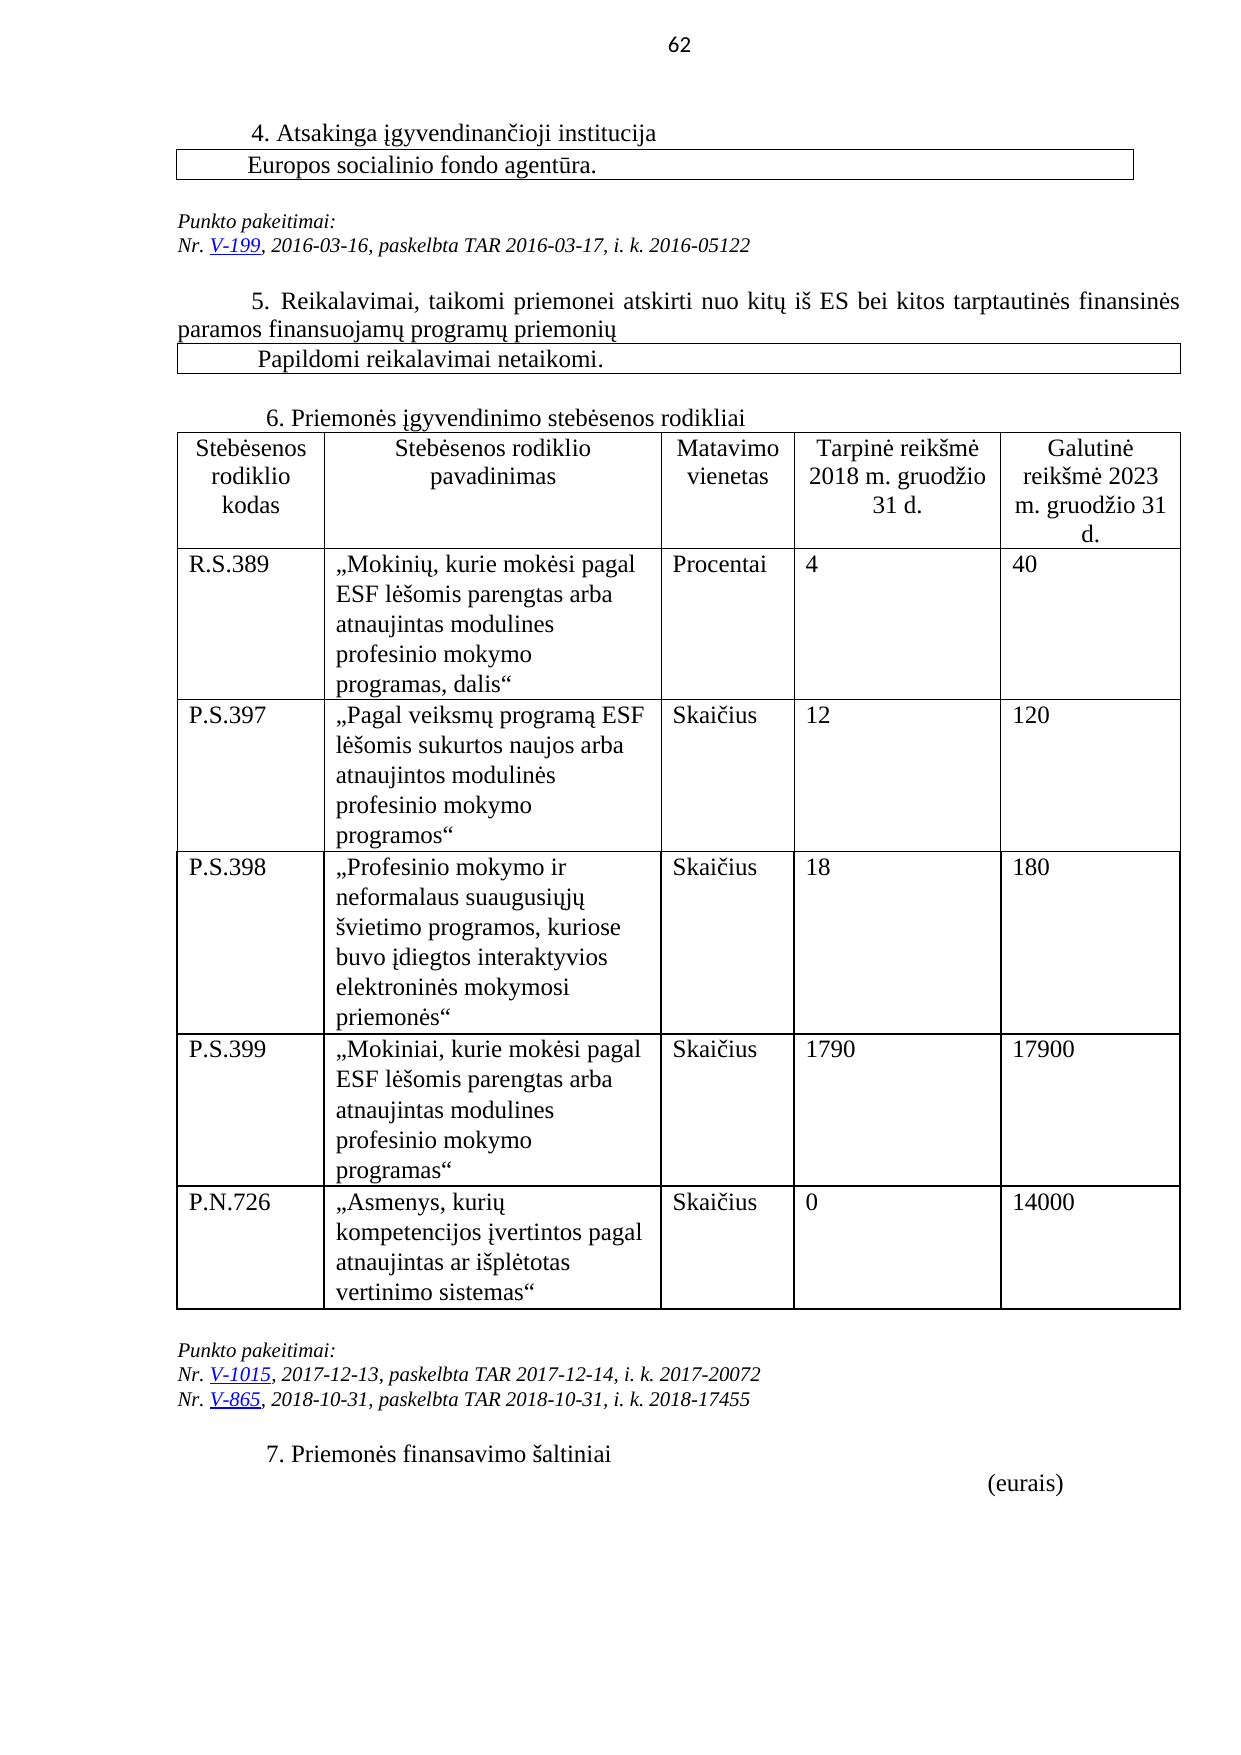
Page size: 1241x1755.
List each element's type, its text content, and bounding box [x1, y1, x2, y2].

table_header Stebėsenos rodiklio pavadinimas [325, 433, 661, 548]
table_cell 12 [795, 700, 1000, 851]
table_cell R.S.389 [178, 549, 324, 699]
table_cell „Mokinių, kurie mokėsi pagal ESF lėšomis parengtas arba atnaujintas modulines profesinio mokymo programas, dalis“ [325, 549, 661, 699]
table_header Europos socialinio fondo agentūra. [177, 150, 1133, 179]
text Nr. V-1015, 2017-12-13, paskelbta TAR 2017-12-14, i. k. 2017-20072 [177, 1362, 1181, 1386]
table_cell Skaičius [662, 1187, 793, 1307]
table_cell 120 [1001, 700, 1180, 851]
table_cell P.N.726 [178, 1187, 323, 1307]
text (eurais) [987, 1468, 1181, 1497]
table_cell Skaičius [662, 852, 793, 1032]
table_cell Skaičius [662, 1035, 793, 1185]
table_cell 180 [1002, 852, 1179, 1032]
table_cell 4 [795, 549, 1000, 699]
table_cell „Pagal veiksmų programą ESF lėšomis sukurtos naujos arba atnaujintos modulinės profesinio mokymo programos“ [325, 700, 661, 851]
text 4. Atsakinga įgyvendinančioji institucija [251, 118, 1181, 147]
text Punkto pakeitimai: [177, 209, 1181, 233]
table_cell „Mokiniai, kurie mokėsi pagal ESF lėšomis parengtas arba atnaujintas modulines profesinio mokymo programas“ [325, 1035, 660, 1185]
table_header Papildomi reikalavimai netaikomi. [178, 344, 1180, 373]
table_cell 1790 [795, 1035, 1000, 1185]
table_cell „Profesinio mokymo ir neformalaus suaugusiųjų švietimo programos, kuriose buvo įdiegtos interaktyvios elektroninės mokymosi priemonės“ [325, 852, 660, 1032]
table_cell P.S.399 [178, 1035, 323, 1185]
table_header Stebėsenos rodiklio kodas [178, 433, 324, 548]
table_cell 40 [1001, 549, 1180, 699]
text 6. Priemonės įgyvendinimo stebėsenos rodikliai [266, 403, 1181, 432]
text 7. Priemonės finansavimo šaltiniai [266, 1439, 1181, 1468]
table_cell Procentai [662, 549, 794, 699]
text Punkto pakeitimai: [177, 1338, 1181, 1362]
table_cell 18 [795, 852, 1000, 1032]
table_cell Skaičius [662, 700, 794, 851]
text Nr. V-199, 2016-03-16, paskelbta TAR 2016-03-17, i. k. 2016-05122 [177, 233, 1181, 257]
table_cell 0 [795, 1187, 1000, 1307]
table_cell „Asmenys, kurių kompetencijos įvertintos pagal atnaujintas ar išplėtotas vertinimo sistemas“ [325, 1187, 660, 1307]
table_cell 17900 [1002, 1035, 1179, 1185]
table_cell P.S.398 [178, 852, 323, 1032]
text Nr. V-865, 2018-10-31, paskelbta TAR 2018-10-31, i. k. 2018-17455 [177, 1386, 1181, 1411]
table_header Matavimo vienetas [662, 433, 794, 548]
table_header Galutinė reikšmė 2023 m. gruodžio 31 d. [1001, 433, 1180, 548]
table_cell P.S.397 [178, 700, 324, 851]
table_header Tarpinė reikšmė 2018 m. gruodžio 31 d. [795, 433, 1000, 548]
table_cell 14000 [1002, 1187, 1179, 1307]
text 5. Reikalavimai, taikomi priemonei atskirti nuo kitų iš ES bei kitos tarptautinės finansinės paramos finansuojamų programų priemonių [177, 286, 1181, 343]
